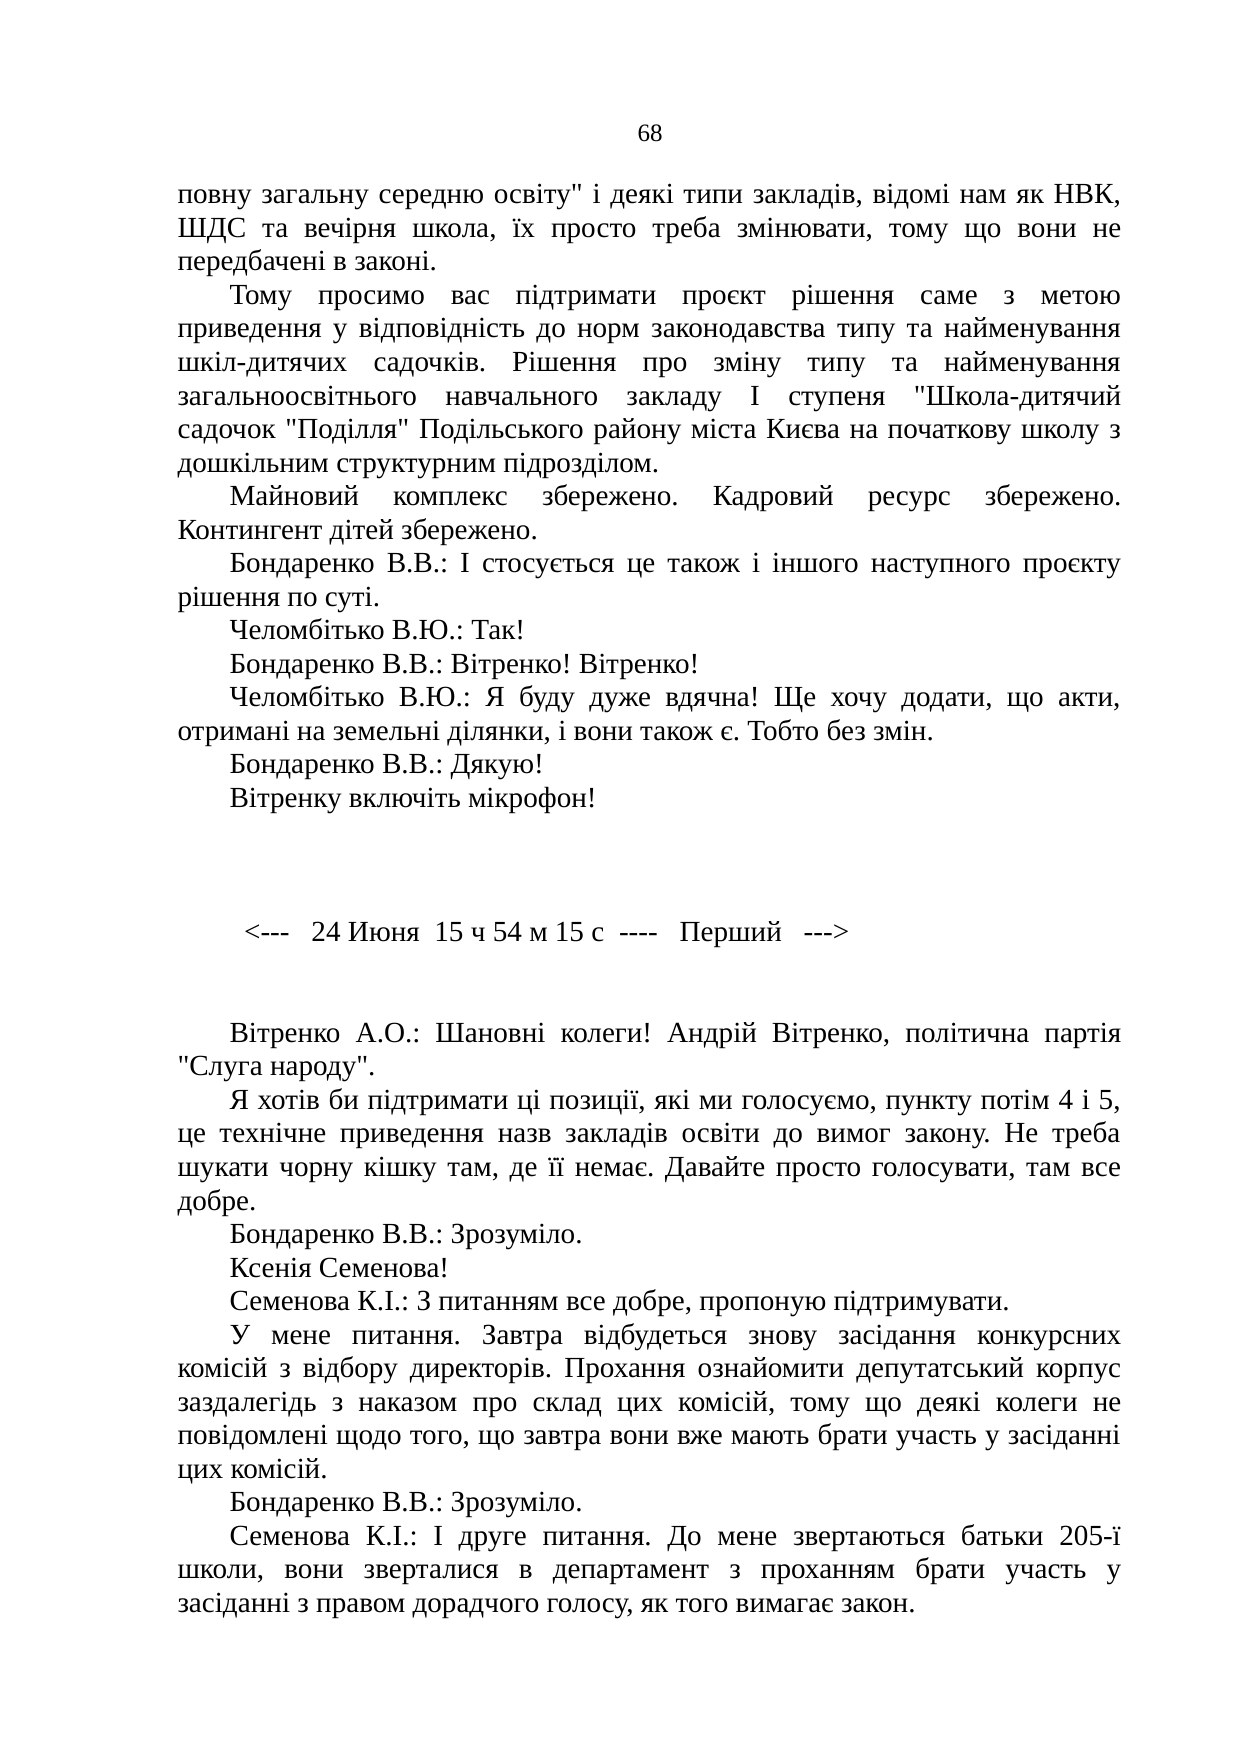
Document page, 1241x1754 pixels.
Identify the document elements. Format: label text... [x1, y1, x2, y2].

text Бондаренко В.В.: Зрозуміло. [177, 1484, 1122, 1518]
text повну загальну середню освіту" і деякі типи закладів, відомі нам як НВК, ШДС та вечірня школа, їх просто треба змінювати, тому що вони не передбачені в законі. [177, 176, 1122, 277]
text Семенова К.І.: З питанням все добре, пропоную підтримувати. [177, 1283, 1122, 1317]
text У мене питання. Завтра відбудеться знову засідання конкурсних комісій з відбору директорів. Прохання ознайомити депутатський корпус заздалегідь з наказом про склад цих комісій, тому що деякі колеги не повідомлені щодо того, що завтра вони вже мають брати участь у засіданні цих комісій. [177, 1317, 1122, 1484]
text Майновий комплекс збережено. Кадровий ресурс збережено. Контингент дітей збережено. [177, 478, 1122, 545]
text Челомбітько В.Ю.: Так! [177, 612, 1122, 646]
text Бондаренко В.В.: Зрозуміло. [177, 1216, 1122, 1250]
text Челомбітько В.Ю.: Я буду дуже вдячна! Ще хочу додати, що акти, отримані на земельні ділянки, і вони також є. Тобто без змін. [177, 679, 1122, 747]
text Бондаренко В.В.: Дякую! [177, 747, 1122, 780]
text Бондаренко В.В.: Вітренко! Вітренко! [177, 646, 1122, 679]
text Вітренку включіть мікрофон! [177, 780, 1122, 814]
text Ксенія Семенова! [177, 1250, 1122, 1283]
text Я хотів би підтримати ці позиції, які ми голосуємо, пункту потім 4 і 5, це технічне приведення назв закладів освіти до вимог закону. Не треба шукати чорну кішку там, де її немає. Давайте просто голосувати, там все добре. [177, 1082, 1122, 1216]
text Тому просимо вас підтримати проєкт рішення саме з метою приведення у відповідність до норм законодавства типу та найменування шкіл-дитячих садочків. Рішення про зміну типу та найменування загальноосвітнього навчального закладу І ступеня "Школа-дитячий садочок "Поділля" Подільського району міста Києва на початкову школу з дошкільним структурним підрозділом. [177, 277, 1122, 478]
text Вітренко А.О.: Шановні колеги! Андрій Вітренко, політична партія "Слуга народу". [177, 1015, 1122, 1082]
text Семенова К.І.: І друге питання. До мене звертаються батьки 205-ї школи, вони зверталися в департамент з проханням брати участь у засіданні з правом дорадчого голосу, як того вимагає закон. [177, 1518, 1122, 1619]
text Бондаренко В.В.: І стосується це також і іншого наступного проєкту рішення по суті. [177, 545, 1122, 612]
text <--- 24 Июня 15 ч 54 м 15 с ---- Перший ---> [177, 914, 1122, 948]
